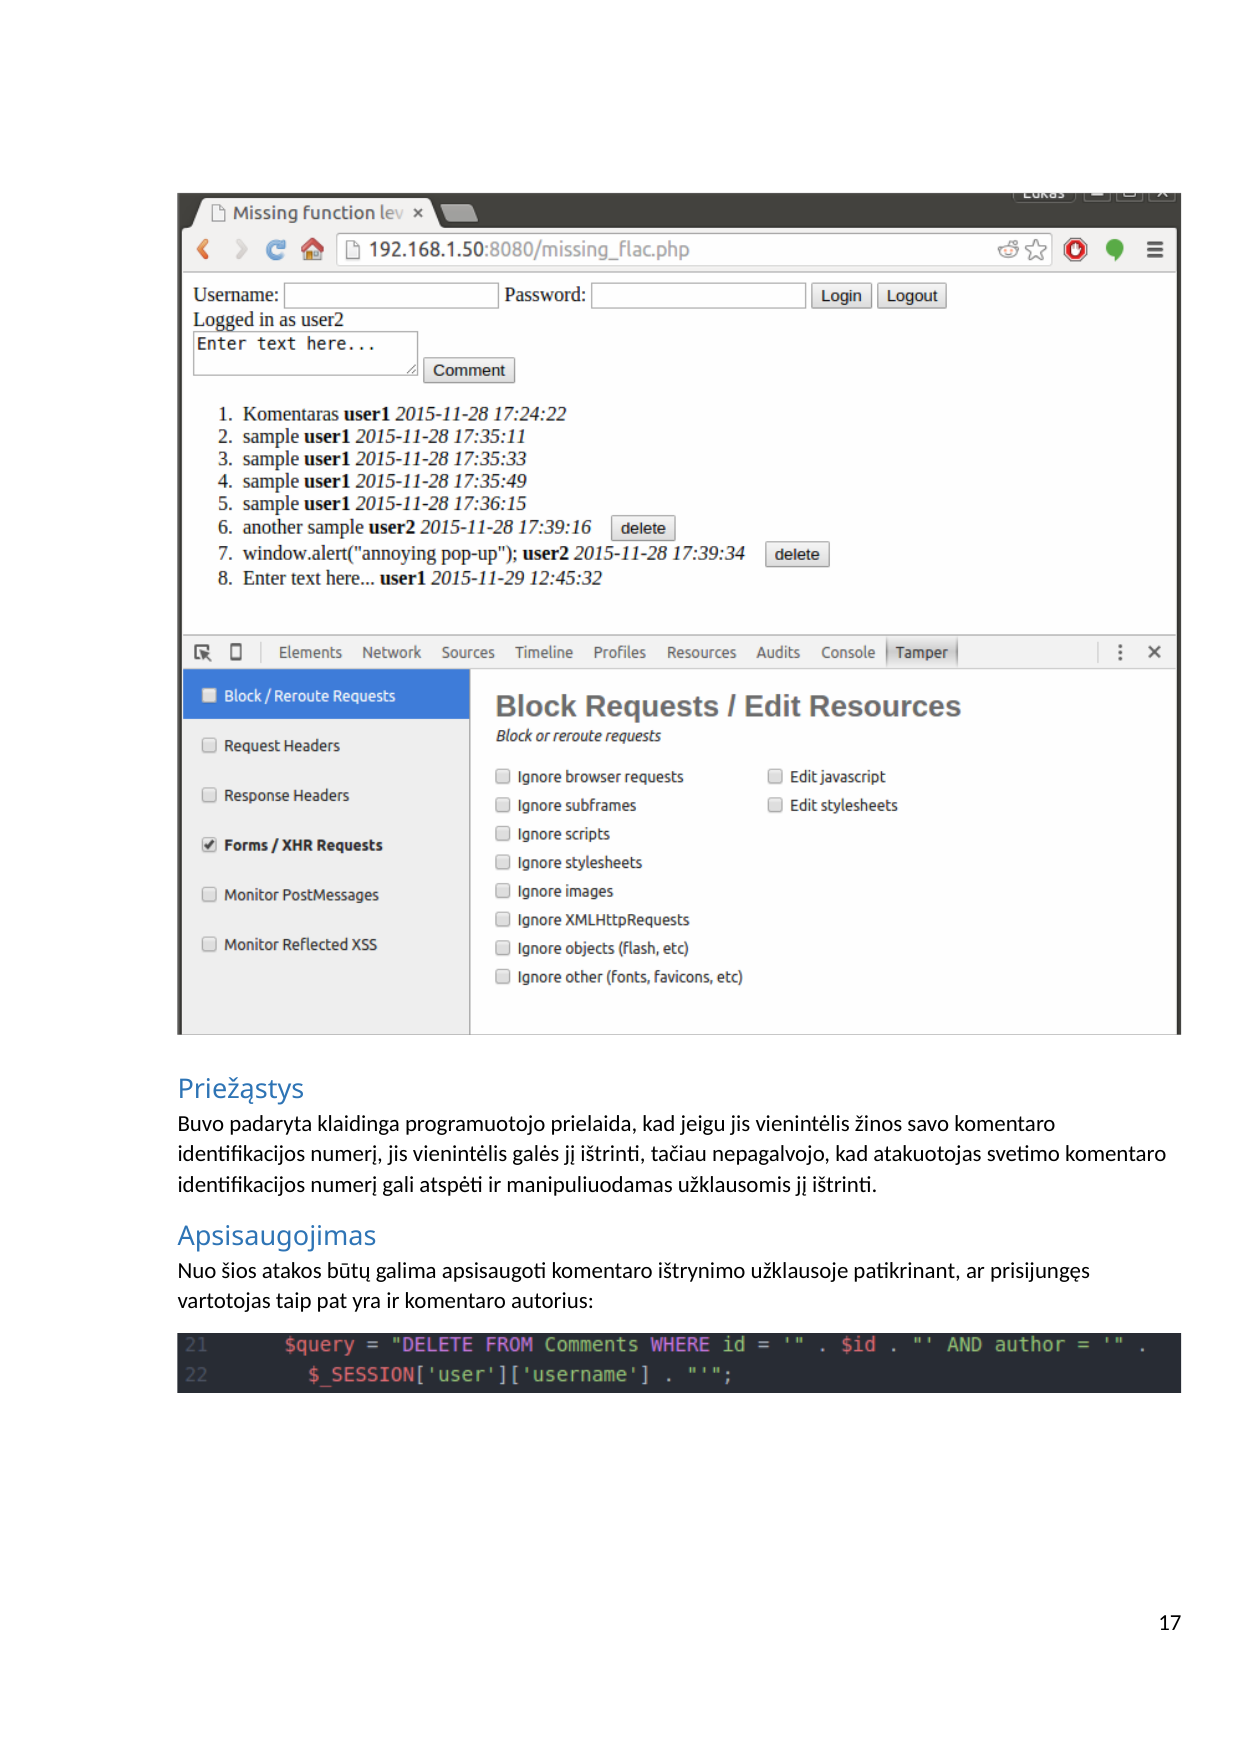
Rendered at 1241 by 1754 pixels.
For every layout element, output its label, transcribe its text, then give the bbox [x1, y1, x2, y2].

picture [177, 177, 1182, 1051]
picture [177, 1333, 1182, 1393]
text Nuo šios atakos būtų galima apsisaugoti komentaro ištrynimo užklausoje patikrinant, ar prisijungęs vartotojas taip pat yra ir komentaro autorius: [177, 1256, 1181, 1314]
subtitle Priežąstys [177, 1069, 1181, 1106]
text Buvo padaryta klaidinga programuotojo prielaida, kad jeigu jis vienintėlis žinos savo komentaro identifikacijos numerį, jis vienintėlis galės jį ištrinti, tačiau nepagalvojo, kad atakuotojas svetimo komentaro identifikacijos numerį gali atspėti ir manipuliuodamas užklausomis jį ištrinti. [177, 1109, 1181, 1198]
subtitle Apsisaugojimas [177, 1217, 1181, 1253]
